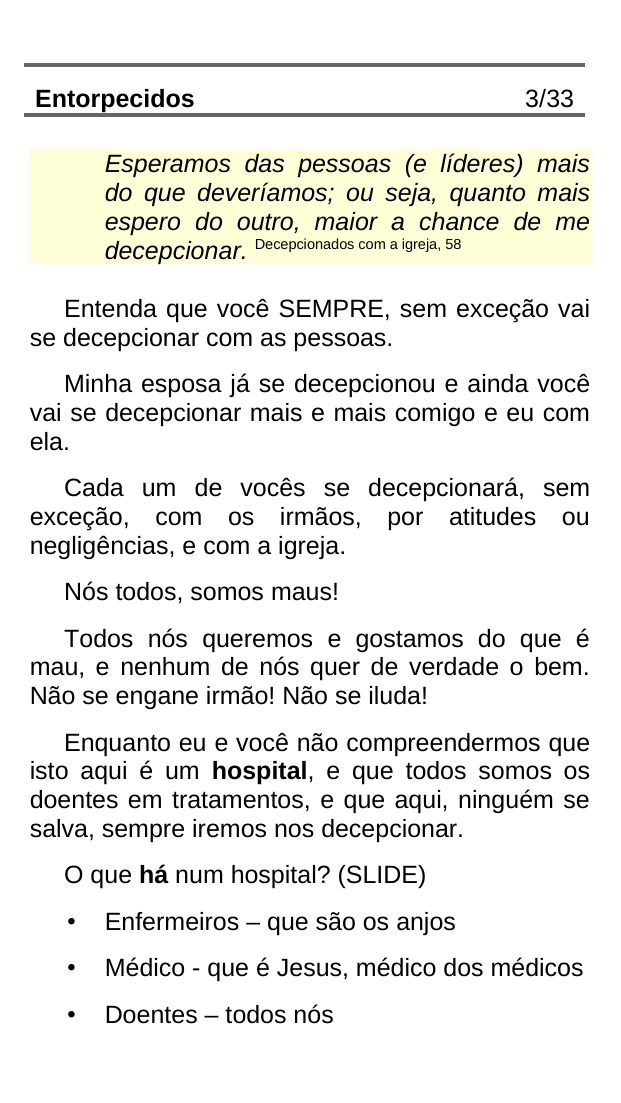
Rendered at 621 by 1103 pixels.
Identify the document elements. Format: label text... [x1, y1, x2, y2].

list O que há num hospital? (SLIDE) [29, 860, 591, 889]
list Enquanto eu e você não compreendermos que isto aqui é um hospital, e que todos somos os doentes em tratamentos, e que aqui, ninguém se salva, sempre iremos nos decepcionar. [29, 727, 591, 842]
list Médico - que é Jesus, médico dos médicos [67, 953, 591, 982]
list Esperamos das pessoas (e líderes) mais do que deveríamos; ou seja, quanto mais espero do outro, maior a chance de me decepcionar. Decepcionados com a igreja, 58 [29, 149, 591, 264]
list Enfermeiros – que são os anjos [67, 907, 591, 936]
list Doentes – todos nós [67, 1000, 591, 1029]
list Todos nós queremos e gostamos do que é mau, e nenhum de nós quer de verdade o bem. Não se engane irmão! Não se iluda! [29, 623, 591, 710]
list Minha esposa já se decepcionou e ainda você vai se decepcionar mais e mais comigo e eu com ela. [29, 369, 591, 455]
list Entenda que você SEMPRE, sem exceção vai se decepcionar com as pessoas. [29, 294, 591, 351]
list Nós todos, somos maus! [29, 577, 591, 606]
list Cada um de vocês se decepcionará, sem exceção, com os irmãos, por atitudes ou negligências, e com a igreja. [29, 473, 591, 559]
